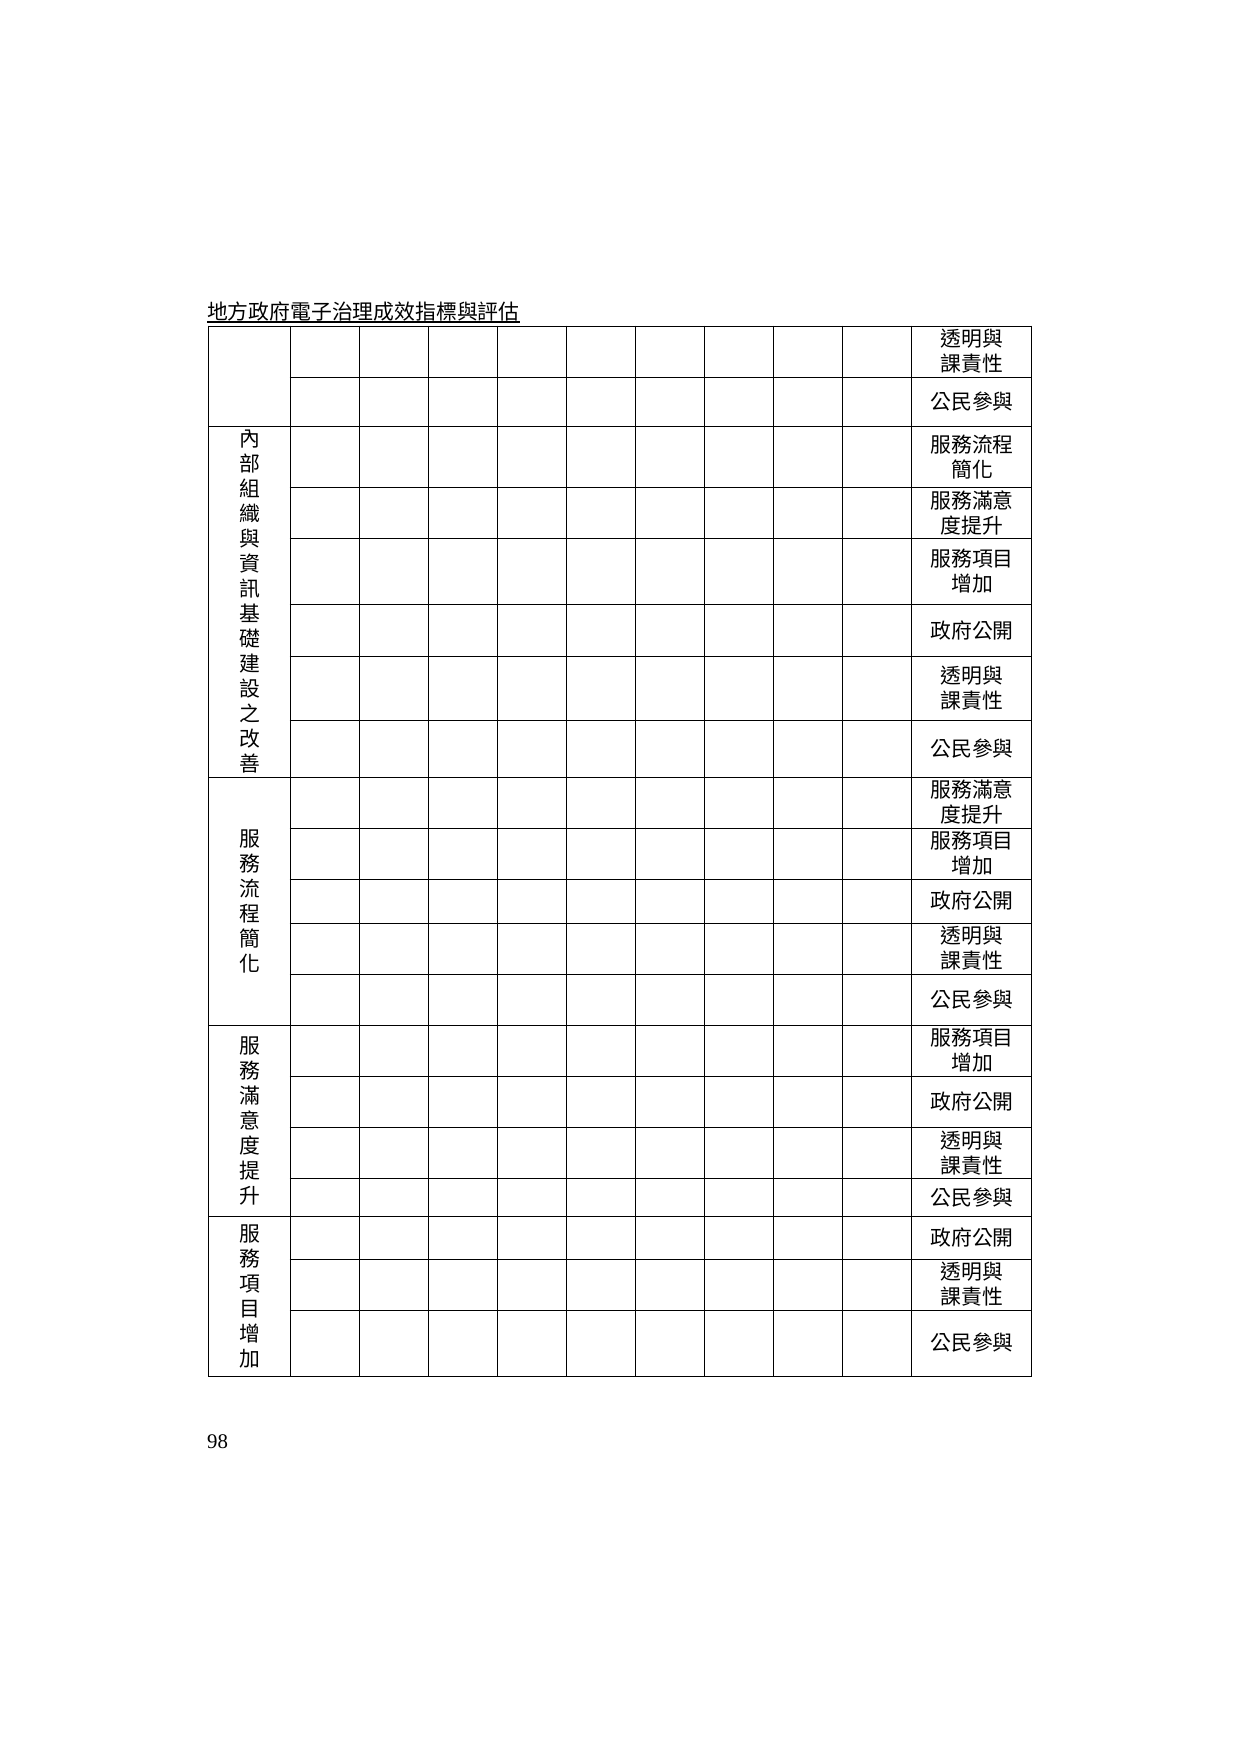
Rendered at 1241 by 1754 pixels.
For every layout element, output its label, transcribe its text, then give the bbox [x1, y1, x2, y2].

table_cell 透明與 課責性 [912, 1128, 1031, 1178]
table_cell [291, 488, 359, 538]
table_cell [705, 829, 773, 879]
table_cell [636, 427, 704, 487]
table_cell [636, 488, 704, 538]
table_cell [360, 1077, 428, 1127]
table_cell [567, 488, 635, 538]
table_cell [636, 657, 704, 719]
table_cell [498, 488, 566, 538]
table_cell 服務項目 增加 [912, 539, 1031, 604]
table_cell [705, 657, 773, 719]
table_cell [209, 327, 290, 426]
table_cell [774, 605, 842, 656]
table_cell [498, 778, 566, 828]
table_cell [636, 1179, 704, 1216]
table_cell 公民參與 [912, 975, 1031, 1025]
table_cell [498, 1179, 566, 1216]
table_cell [360, 721, 428, 777]
table_cell 公民參與 [912, 1311, 1031, 1376]
table_cell [705, 721, 773, 777]
table_cell [429, 829, 497, 879]
table_cell [498, 539, 566, 604]
table_cell [636, 1077, 704, 1127]
table_cell [498, 880, 566, 923]
table_cell [429, 1026, 497, 1076]
table_cell [774, 488, 842, 538]
table_cell [774, 778, 842, 828]
table_cell [636, 721, 704, 777]
table_cell [291, 427, 359, 487]
table_cell [567, 378, 635, 426]
table_cell [429, 1179, 497, 1216]
table_cell [636, 327, 704, 377]
table_cell 透明與 課責性 [912, 657, 1031, 719]
table_cell [498, 829, 566, 879]
table_cell [843, 1077, 911, 1127]
table_cell [360, 924, 428, 974]
table_cell [843, 1026, 911, 1076]
table_cell [843, 1217, 911, 1259]
table_cell [567, 1179, 635, 1216]
table_cell [567, 327, 635, 377]
table_cell [843, 975, 911, 1025]
table_cell [567, 605, 635, 656]
table_cell 透明與 課責性 [912, 1260, 1031, 1310]
table_cell [843, 539, 911, 604]
table_cell [360, 778, 428, 828]
table_cell 服務項目增加 [209, 1217, 290, 1376]
table_cell [705, 539, 773, 604]
table_cell [843, 778, 911, 828]
table_cell [843, 378, 911, 426]
table_cell [567, 1128, 635, 1178]
table_cell [843, 1311, 911, 1376]
table_cell [291, 778, 359, 828]
table_cell 公民參與 [912, 378, 1031, 426]
table_cell [774, 1311, 842, 1376]
table_cell [291, 1311, 359, 1376]
table_cell [498, 924, 566, 974]
table_cell [429, 488, 497, 538]
table_cell 透明與 課責性 [912, 924, 1031, 974]
table_cell 內部組織與資訊基礎建設之改善 [209, 427, 290, 777]
table_cell [567, 1217, 635, 1259]
table_cell 服務滿意度提升 [912, 488, 1031, 538]
table_cell [498, 1217, 566, 1259]
table_cell [498, 657, 566, 719]
table_cell [498, 327, 566, 377]
table_cell [498, 1026, 566, 1076]
table_cell [291, 1026, 359, 1076]
table_cell [567, 539, 635, 604]
table_cell [429, 880, 497, 923]
table_cell [498, 1128, 566, 1178]
table_cell [360, 605, 428, 656]
table_cell [705, 488, 773, 538]
table_cell [360, 880, 428, 923]
table_cell [360, 1026, 428, 1076]
table_cell [567, 721, 635, 777]
table_cell [429, 327, 497, 377]
table_cell [774, 1128, 842, 1178]
table_cell [843, 657, 911, 719]
table_cell 服務項目 增加 [912, 1026, 1031, 1076]
table_cell [774, 427, 842, 487]
table_cell [567, 778, 635, 828]
table_cell [636, 539, 704, 604]
table_cell [705, 1128, 773, 1178]
table_cell [705, 924, 773, 974]
table_cell [774, 829, 842, 879]
table_cell [291, 924, 359, 974]
table_cell [567, 657, 635, 719]
table_cell [705, 778, 773, 828]
table_cell [360, 829, 428, 879]
table_cell [360, 1179, 428, 1216]
table_cell [774, 975, 842, 1025]
table_cell [636, 1128, 704, 1178]
table_cell [843, 1179, 911, 1216]
table_cell [774, 1077, 842, 1127]
table_cell [843, 829, 911, 879]
table_cell [705, 327, 773, 377]
table_cell [291, 327, 359, 377]
table_cell [705, 427, 773, 487]
table_cell 服務流程簡化 [209, 778, 290, 1025]
table_cell [843, 1260, 911, 1310]
table_cell [291, 880, 359, 923]
table_cell [498, 1260, 566, 1310]
table_cell [429, 427, 497, 487]
table_cell [360, 1217, 428, 1259]
table_cell [774, 1179, 842, 1216]
table_cell [636, 378, 704, 426]
table_cell [429, 924, 497, 974]
table_cell [705, 880, 773, 923]
table_cell [705, 975, 773, 1025]
table_cell [843, 605, 911, 656]
table_cell [567, 1260, 635, 1310]
table_cell [636, 778, 704, 828]
table_cell [360, 657, 428, 719]
table_cell [291, 1179, 359, 1216]
table_cell [429, 378, 497, 426]
table_cell [567, 1077, 635, 1127]
table_cell [429, 1077, 497, 1127]
table_cell [291, 539, 359, 604]
table_cell [360, 1311, 428, 1376]
table_cell 服務滿意度提升 [912, 778, 1031, 828]
table_cell [429, 539, 497, 604]
table_cell [498, 378, 566, 426]
table_cell 政府公開 [912, 605, 1031, 656]
table_cell [774, 880, 842, 923]
table_cell [636, 975, 704, 1025]
table_cell [636, 1217, 704, 1259]
table_cell [498, 605, 566, 656]
table_cell [636, 1026, 704, 1076]
table_cell [429, 657, 497, 719]
table_cell [774, 924, 842, 974]
table_cell [360, 1260, 428, 1310]
table_cell [636, 1311, 704, 1376]
table_cell [429, 605, 497, 656]
table_cell [567, 829, 635, 879]
table_cell [291, 657, 359, 719]
table_cell 政府公開 [912, 1077, 1031, 1127]
table_cell [429, 1311, 497, 1376]
table_cell [291, 829, 359, 879]
table_cell [498, 427, 566, 487]
table_cell 政府公開 [912, 1217, 1031, 1259]
table_cell [636, 1260, 704, 1310]
table_cell 服務項目 增加 [912, 829, 1031, 879]
table_cell [774, 1260, 842, 1310]
table_cell [774, 1026, 842, 1076]
table_cell [774, 657, 842, 719]
table_cell [360, 488, 428, 538]
table_cell [567, 975, 635, 1025]
table_cell [360, 539, 428, 604]
table_cell [291, 378, 359, 426]
table_cell [843, 721, 911, 777]
table_cell [636, 605, 704, 656]
table_cell [567, 924, 635, 974]
table_cell 公民參與 [912, 721, 1031, 777]
table_cell [636, 829, 704, 879]
table_cell [567, 880, 635, 923]
table_cell 透明與 課責性 [912, 327, 1031, 377]
table_cell [360, 427, 428, 487]
table_cell [843, 880, 911, 923]
table_cell 公民參與 [912, 1179, 1031, 1216]
table_cell [429, 778, 497, 828]
table_cell [498, 1311, 566, 1376]
table_cell [843, 427, 911, 487]
table_cell [567, 427, 635, 487]
table_cell [567, 1026, 635, 1076]
table_cell [360, 378, 428, 426]
table_cell [843, 924, 911, 974]
table_cell [498, 975, 566, 1025]
table_cell [705, 1217, 773, 1259]
table_cell [360, 327, 428, 377]
table_cell [843, 488, 911, 538]
table_cell [291, 1077, 359, 1127]
table_cell [498, 1077, 566, 1127]
table_cell [636, 924, 704, 974]
table_cell [291, 1260, 359, 1310]
table_cell [429, 721, 497, 777]
table_cell [291, 721, 359, 777]
table_cell [429, 1260, 497, 1310]
table_cell [774, 327, 842, 377]
table_cell [360, 975, 428, 1025]
table_cell [705, 1179, 773, 1216]
table_cell [843, 327, 911, 377]
table_cell [429, 1217, 497, 1259]
table_cell [774, 721, 842, 777]
table_cell [291, 605, 359, 656]
table_cell [843, 1128, 911, 1178]
table_cell [291, 975, 359, 1025]
table_cell [498, 721, 566, 777]
table_cell [429, 1128, 497, 1178]
table_cell [567, 1311, 635, 1376]
table_cell [705, 1311, 773, 1376]
table_cell [774, 1217, 842, 1259]
table_cell [636, 880, 704, 923]
table_cell [705, 1260, 773, 1310]
table_cell [705, 1026, 773, 1076]
table_cell [774, 378, 842, 426]
table_cell [429, 975, 497, 1025]
table_cell [291, 1217, 359, 1259]
table_cell [705, 1077, 773, 1127]
table_cell [291, 1128, 359, 1178]
table_cell [774, 539, 842, 604]
table_cell 服務滿意度提升 [209, 1026, 290, 1216]
table_cell [705, 378, 773, 426]
table_cell [705, 605, 773, 656]
table_cell 政府公開 [912, 880, 1031, 923]
table_cell [360, 1128, 428, 1178]
table_cell 服務流程簡化 [912, 427, 1031, 487]
